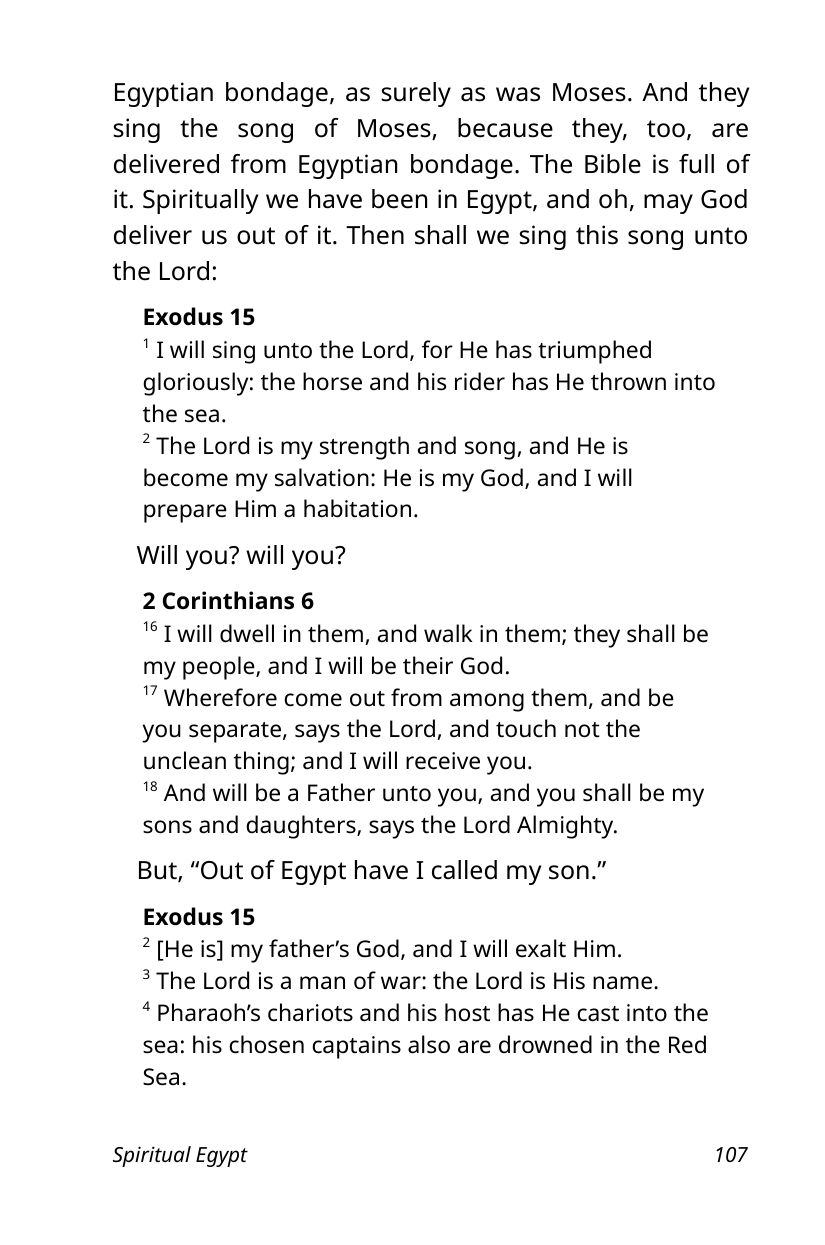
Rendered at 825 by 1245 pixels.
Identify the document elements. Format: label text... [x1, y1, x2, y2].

text 2 The Lord is my strength and song, and He is become my salvation: He is my God, and I will prepare Him a habitation. [142, 430, 720, 525]
text 16 I will dwell in them, and walk in them; they shall be my people, and I will be their God. [142, 618, 720, 681]
text 1 I will sing unto the Lord, for He has triumphed gloriously: the horse and his rider has He thrown into the sea. [142, 334, 720, 429]
text Will you? will you? [112, 537, 750, 571]
text 4 Pharaoh’s chariots and his host has He cast into the sea: his chosen captains also are drowned in the Red Sea. [142, 997, 720, 1092]
text But, “Out of Egypt have I called my son.” [112, 853, 750, 887]
text Exodus 15 [142, 301, 750, 333]
text 3 The Lord is a man of war: the Lord is His name. [142, 965, 720, 996]
text 2 Corinthians 6 [142, 585, 750, 616]
text Egyptian bondage, as surely as was Moses. And they sing the song of Moses, because they, too, are delivered from Egyptian bondage. The Bible is full of it. Spiritually we have been in Egypt, and oh, may God deliver us out of it. Then shall we sing this song unto the Lord: [112, 75, 750, 288]
text 18 And will be a Father unto you, and you shall be my sons and daughters, says the Lord Almighty. [142, 777, 720, 840]
text Exodus 15 [142, 901, 750, 932]
text 17 Wherefore come out from among them, and be you separate, says the Lord, and touch not the unclean thing; and I will receive you. [142, 681, 720, 776]
text 2 [He is] my father’s God, and I will exalt Him. [142, 933, 720, 964]
